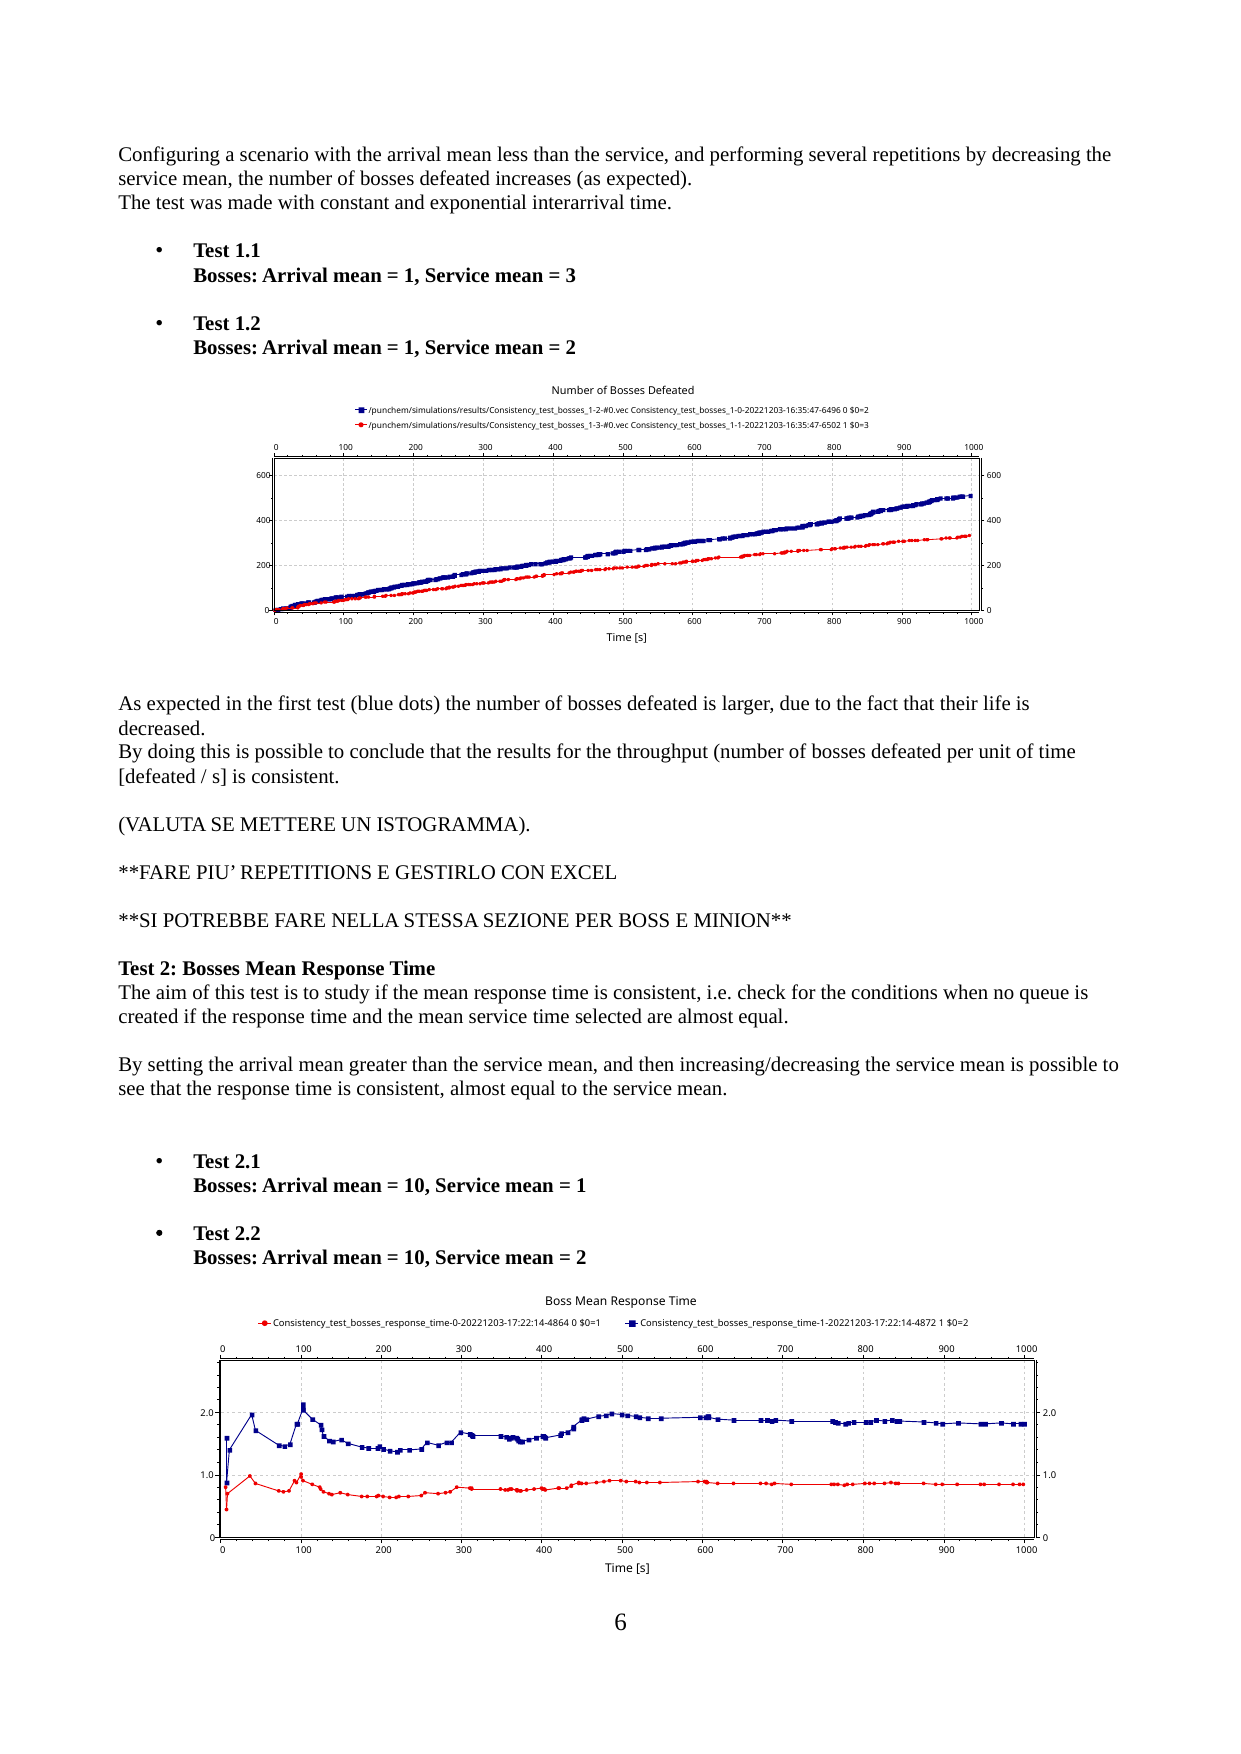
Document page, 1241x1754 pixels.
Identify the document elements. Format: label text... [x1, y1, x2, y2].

text **FARE PIU’ REPETITIONS E GESTIRLO CON EXCEL [118, 860, 1122, 884]
list Test 1.1 [156, 238, 1122, 262]
text As expected in the first test (blue dots) the number of bosses defeated is larger, due to the fact that their life is decreased. [118, 691, 1122, 739]
list Test 1.2 [156, 311, 1122, 335]
list Bosses: Arrival mean = 10, Service mean = 1 [156, 1173, 1122, 1197]
list Test 2.2 [156, 1221, 1122, 1245]
list Bosses: Arrival mean = 1, Service mean = 3 [156, 262, 1122, 287]
text By doing this is possible to conclude that the results for the throughput (number of bosses defeated per unit of time [defeated / s] is consistent. [118, 739, 1122, 788]
list Bosses: Arrival mean = 1, Service mean = 2 [156, 335, 1122, 359]
text The aim of this test is to study if the mean response time is consistent, i.e. check for the conditions when no queue is created if the response time and the mean service time selected are almost equal. [118, 980, 1122, 1028]
list Bosses: Arrival mean = 10, Service mean = 2 [156, 1245, 1122, 1269]
text By setting the arrival mean greater than the service mean, and then increasing/decreasing the service mean is possible to see that the response time is consistent, almost equal to the service mean. [118, 1052, 1122, 1100]
list Test 2.1 [156, 1148, 1122, 1173]
text **SI POTREBBE FARE NELLA STESSA SEZIONE PER BOSS E MINION** [118, 908, 1122, 932]
text (VALUTA SE METTERE UN ISTOGRAMMA). [118, 812, 1122, 836]
text The test was made with constant and exponential interarrival time. [118, 190, 1122, 214]
text Test 2: Bosses Mean Response Time [118, 956, 1122, 980]
text Configuring a scenario with the arrival mean less than the service, and performing several repetitions by decreasing the service mean, the number of bosses defeated increases (as expected). [118, 142, 1122, 190]
